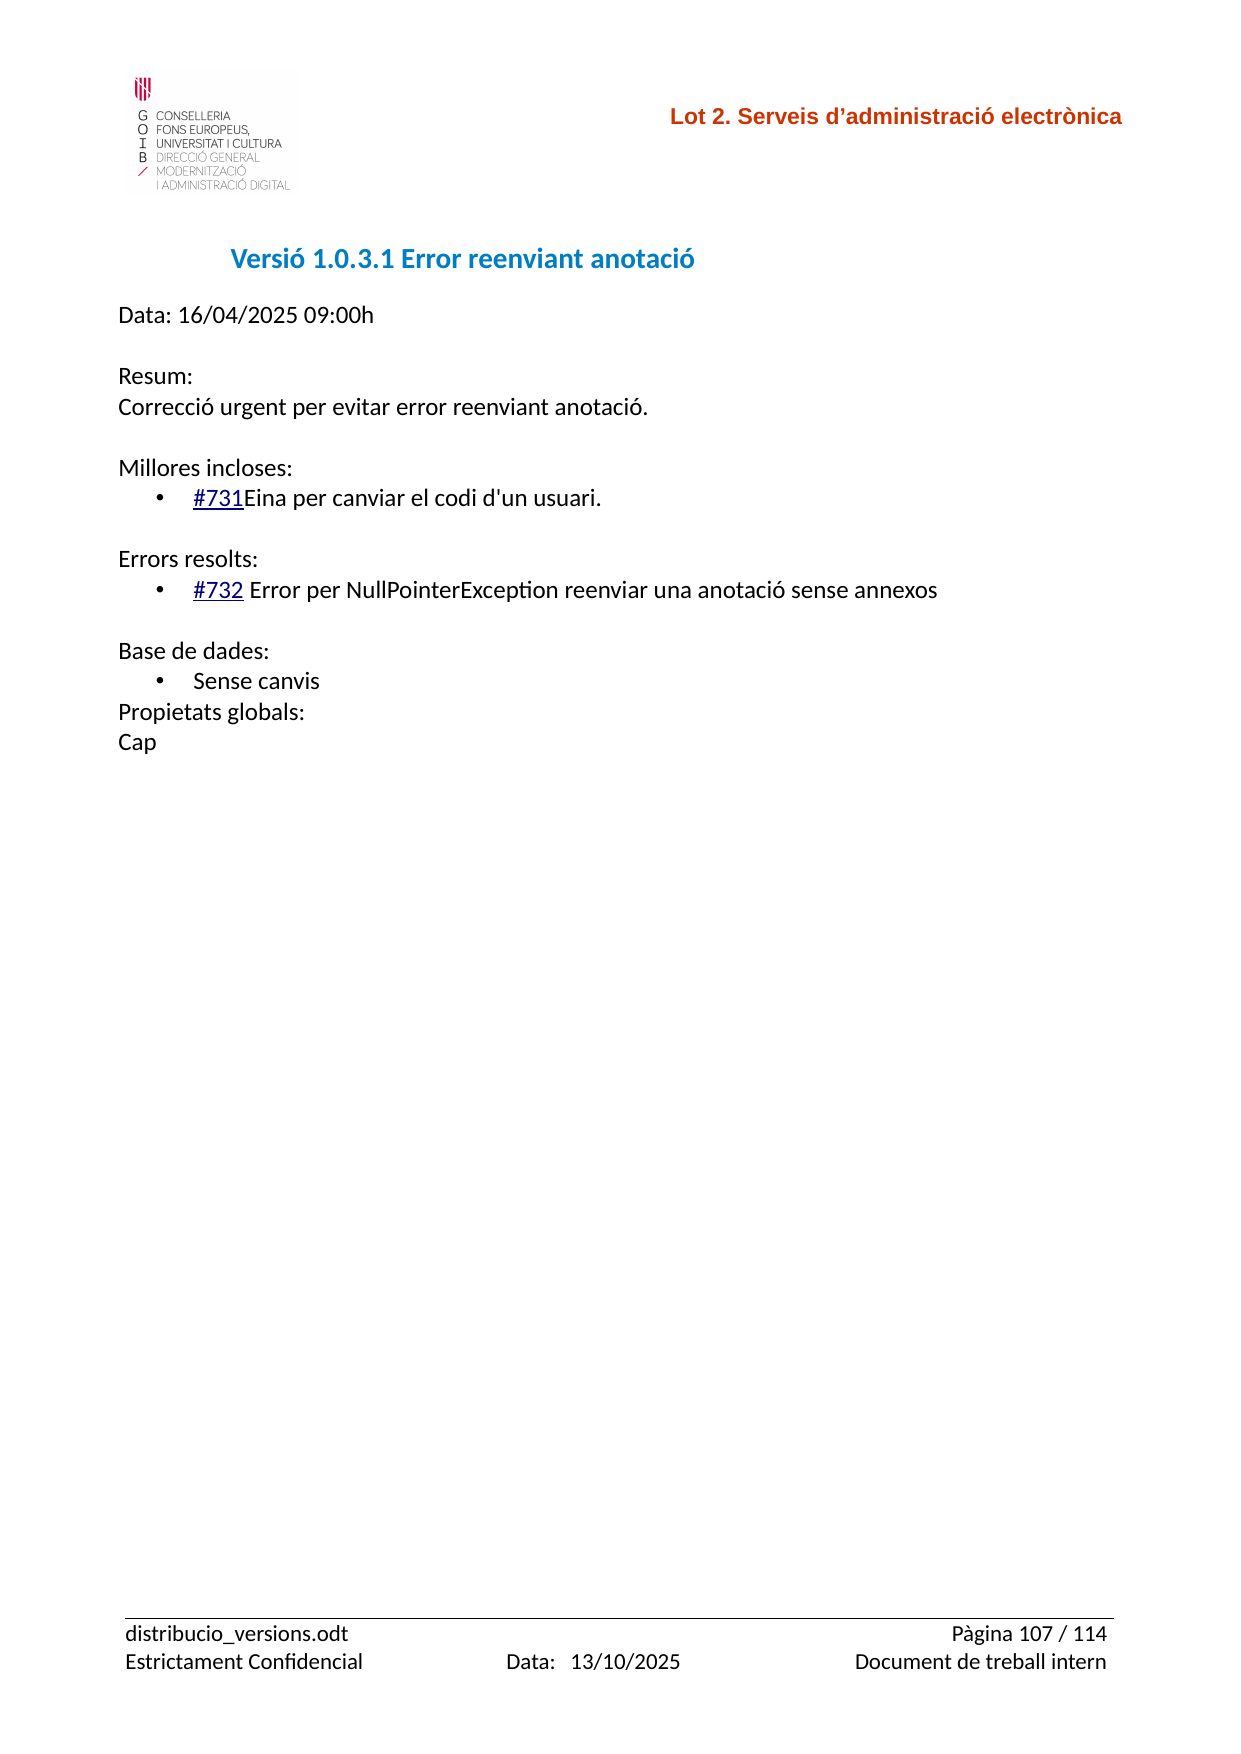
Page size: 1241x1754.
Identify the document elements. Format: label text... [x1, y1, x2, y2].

text Propietats globals: [118, 696, 1122, 726]
list #731Eina per canviar el codi d'un usuari. [156, 482, 1122, 513]
picture [126, 70, 299, 197]
text Data: 16/04/2025 09:00h [118, 299, 1122, 329]
text Cap [118, 726, 1122, 757]
subtitle Versió 1.0.3.1 Error reenviant anotació [153, 240, 1122, 275]
list #732 Error per NullPointerException reenviar una anotació sense annexos [156, 574, 1122, 604]
text Errors resolts: [118, 543, 1122, 574]
text Correcció urgent per evitar error reenviant anotació. [118, 391, 1122, 421]
text Resum: [118, 360, 1122, 391]
list Sense canvis [156, 665, 1122, 696]
text Millores incloses: [118, 452, 1122, 482]
text Base de dades: [118, 635, 1122, 665]
